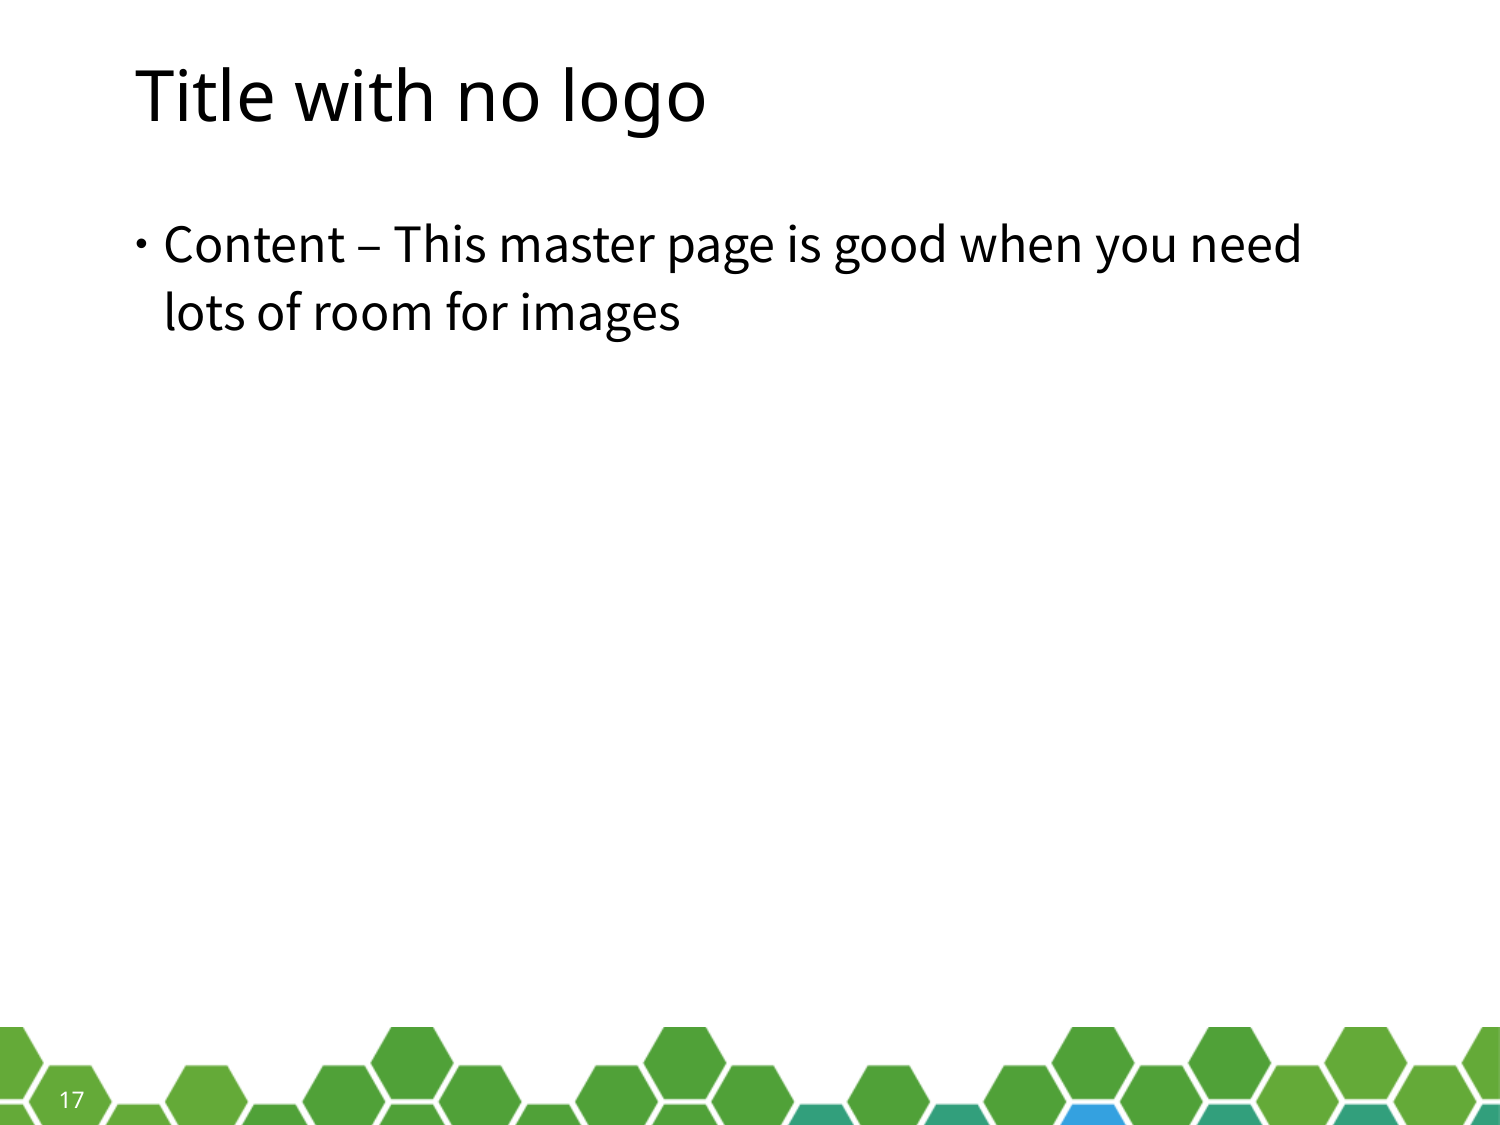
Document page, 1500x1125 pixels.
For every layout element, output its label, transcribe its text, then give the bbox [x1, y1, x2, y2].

picture [0, 1027, 1500, 1125]
list Content – This master page is good when you need lots of room for images [135, 208, 1372, 862]
title Title with no logo [135, 12, 1372, 175]
